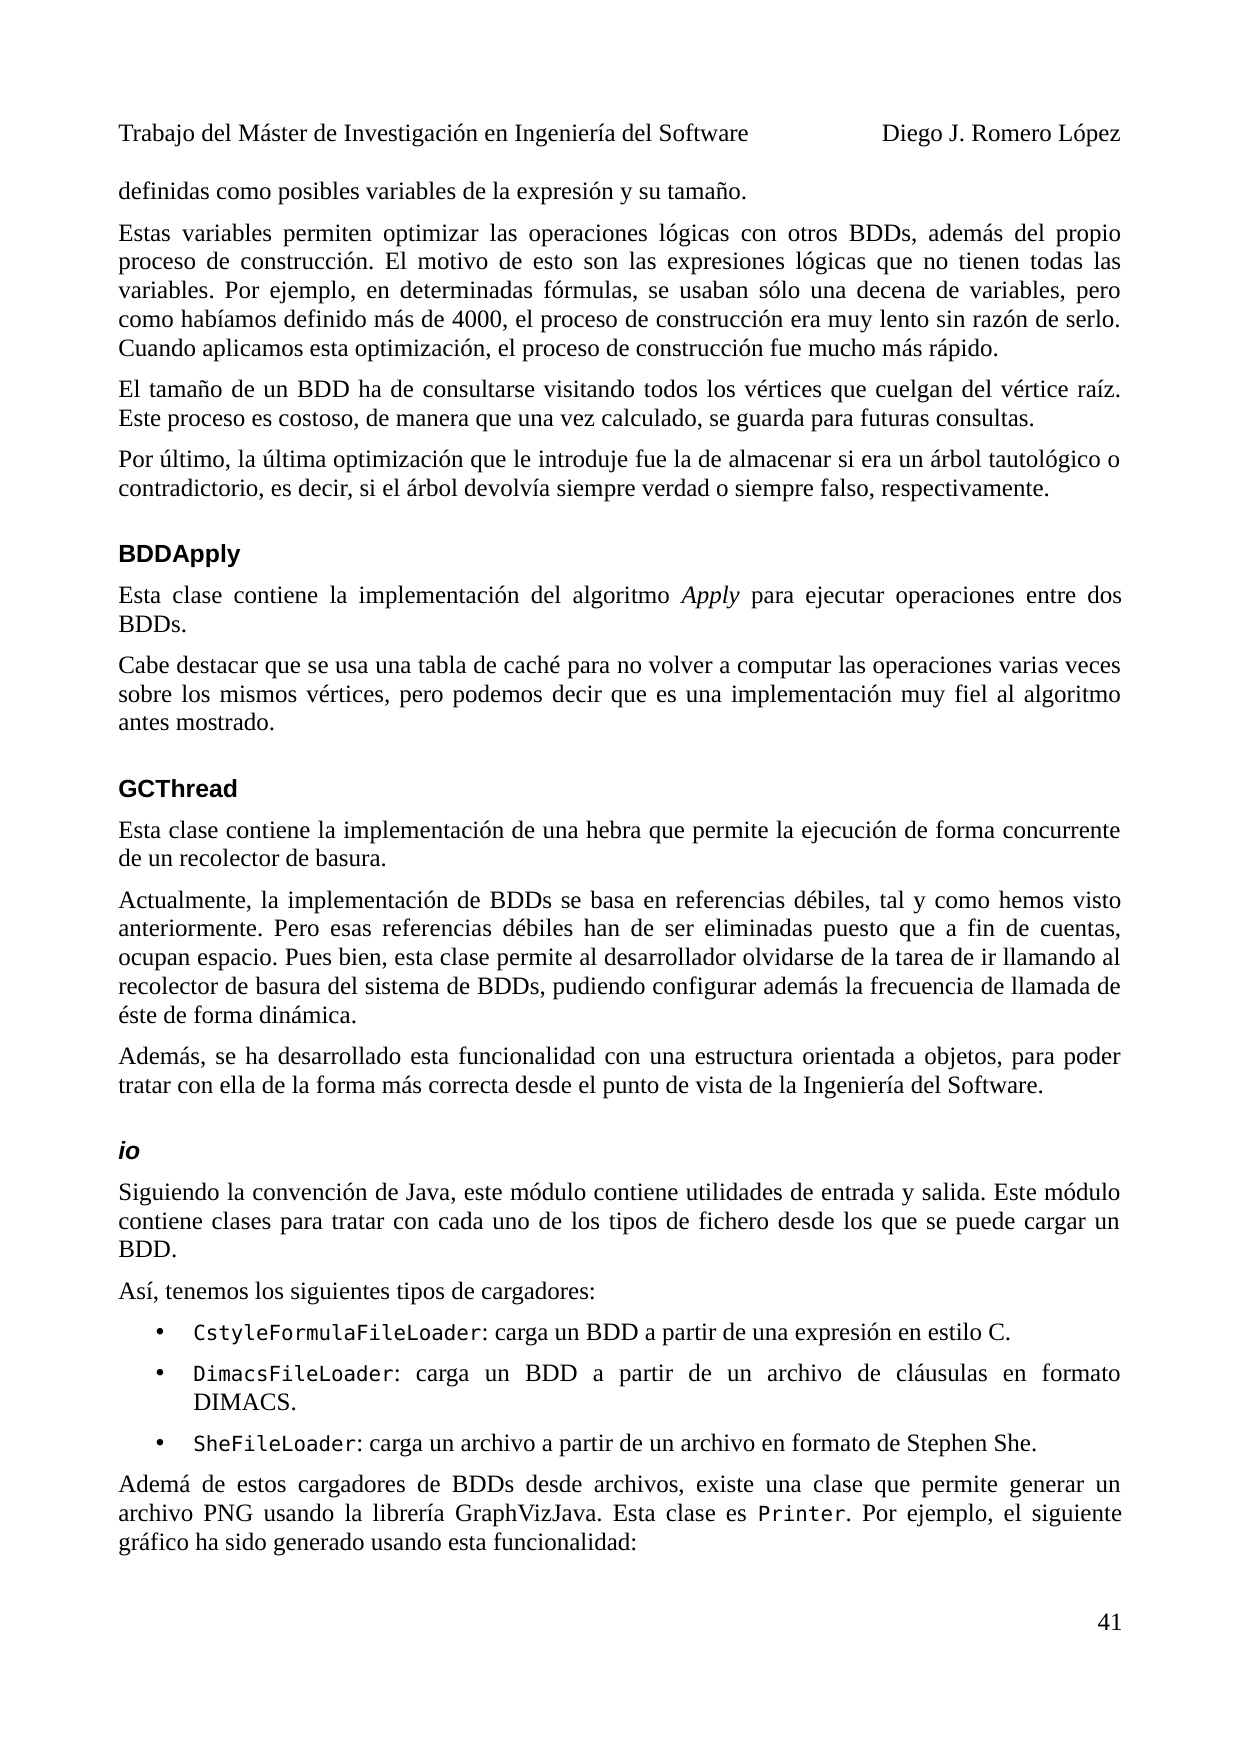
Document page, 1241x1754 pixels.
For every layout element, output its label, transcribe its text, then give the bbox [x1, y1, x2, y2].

text Así, tenemos los siguientes tipos de cargadores: [118, 1276, 1122, 1304]
text Por último, la última optimización que le introduje fue la de almacenar si era un árbol tautológico o contradictorio, es decir, si el árbol devolvía siempre verdad o siempre falso, respectivamente. [118, 444, 1122, 501]
subtitle io [118, 1136, 1122, 1164]
subtitle BDDApply [118, 539, 1122, 567]
text Cabe destacar que se usa una tabla de caché para no volver a computar las operaciones varias veces sobre los mismos vértices, pero podemos decir que es una implementación muy fiel al algoritmo antes mostrado. [118, 650, 1122, 736]
text Actualmente, la implementación de BDDs se basa en referencias débiles, tal y como hemos visto anteriormente. Pero esas referencias débiles han de ser eliminadas puesto que a fin de cuentas, ocupan espacio. Pues bien, esta clase permite al desarrollador olvidarse de la tarea de ir llamando al recolector de basura del sistema de BDDs, pudiendo configurar además la frecuencia de llamada de éste de forma dinámica. [118, 885, 1122, 1028]
text Además, se ha desarrollado esta funcionalidad con una estructura orientada a objetos, para poder tratar con ella de la forma más correcta desde el punto de vista de la Ingeniería del Software. [118, 1041, 1122, 1098]
list CstyleFormulaFileLoader: carga un BDD a partir de una expresión en estilo C. [156, 1317, 1122, 1346]
list DimacsFileLoader: carga un BDD a partir de un archivo de cláusulas en formato DIMACS. [156, 1358, 1122, 1416]
subtitle GCThread [118, 774, 1122, 802]
text Esta clase contiene la implementación del algoritmo Apply para ejecutar operaciones entre dos BDDs. [118, 580, 1122, 637]
text Siguiendo la convención de Java, este módulo contiene utilidades de entrada y salida. Este módulo contiene clases para tratar con cada uno de los tipos de fichero desde los que se puede cargar un BDD. [118, 1177, 1122, 1263]
text Ademá de estos cargadores de BDDs desde archivos, existe una clase que permite generar un archivo PNG usando la librería GraphVizJava. Esta clase es Printer. Por ejemplo, el siguiente gráfico ha sido generado usando esta funcionalidad: [118, 1469, 1122, 1556]
list SheFileLoader: carga un archivo a partir de un archivo en formato de Stephen She. [156, 1428, 1122, 1457]
text Estas variables permiten optimizar las operaciones lógicas con otros BDDs, además del propio proceso de construcción. El motivo de esto son las expresiones lógicas que no tienen todas las variables. Por ejemplo, en determinadas fórmulas, se usaban sólo una decena de variables, pero como habíamos definido más de 4000, el proceso de construcción era muy lento sin razón de serlo. Cuando aplicamos esta optimización, el proceso de construcción fue mucho más rápido. [118, 218, 1122, 361]
text Esta clase contiene la implementación de una hebra que permite la ejecución de forma concurrente de un recolector de basura. [118, 815, 1122, 872]
text definidas como posibles variables de la expresión y su tamaño. [118, 176, 1122, 205]
text El tamaño de un BDD ha de consultarse visitando todos los vértices que cuelgan del vértice raíz. Este proceso es costoso, de manera que una vez calculado, se guarda para futuras consultas. [118, 374, 1122, 431]
